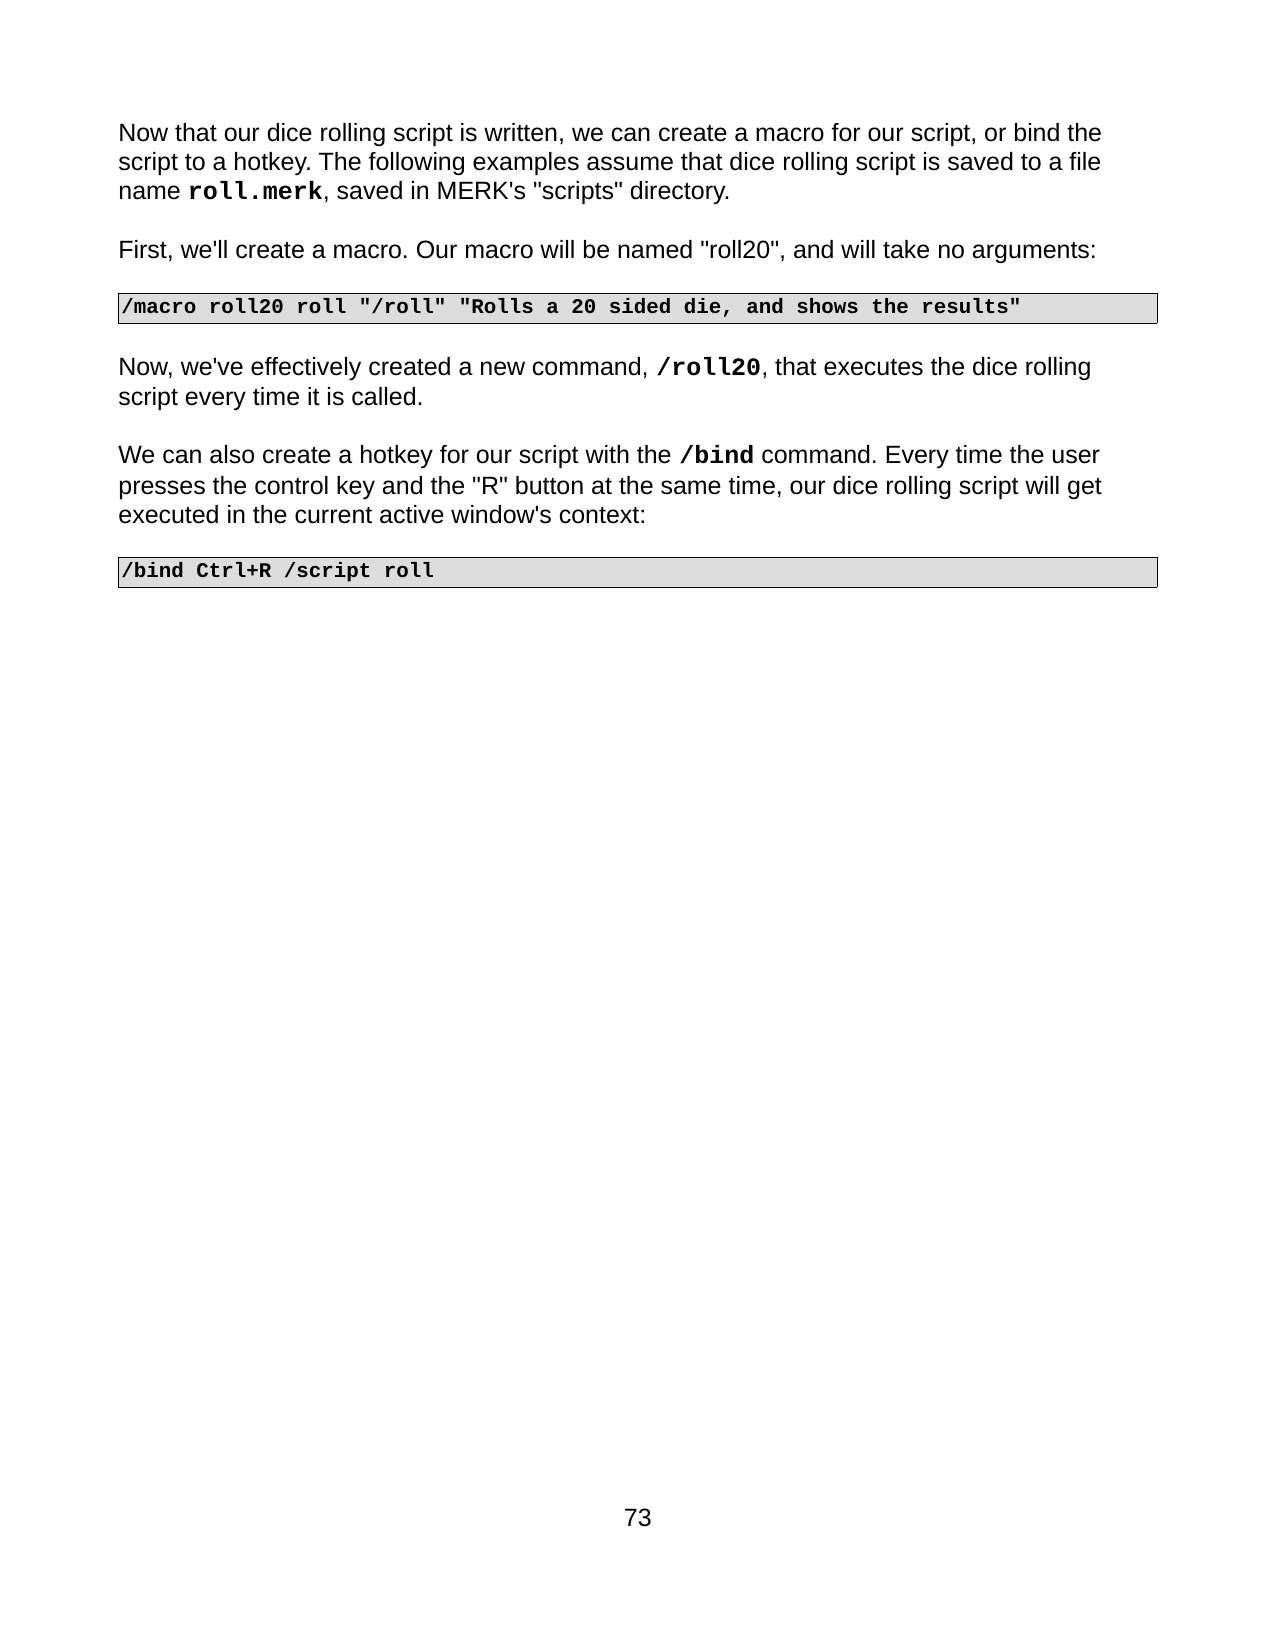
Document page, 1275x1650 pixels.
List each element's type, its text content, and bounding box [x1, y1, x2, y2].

text Now, we've effectively created a new command, /roll20, that executes the dice rolling script every time it is called. [118, 324, 1157, 411]
text We can also create a hotkey for our script with the /bind command. Every time the user presses the control key and the "R" button at the same time, our dice rolling script will get executed in the current active window's context: [118, 440, 1157, 528]
table_header /macro roll20 roll "/roll" "Rolls a 20 sided die, and shows the results" [119, 294, 1157, 323]
table_header /bind Ctrl+R /script roll [119, 558, 1157, 587]
text First, we'll create a macro. Our macro will be named "roll20", and will take no arguments: [118, 235, 1157, 264]
text Now that our dice rolling script is written, we can create a macro for our script, or bind the script to a hotkey. The following examples assume that dice rolling script is saved to a file name roll.merk, saved in MERK's "scripts" directory. [118, 118, 1157, 207]
